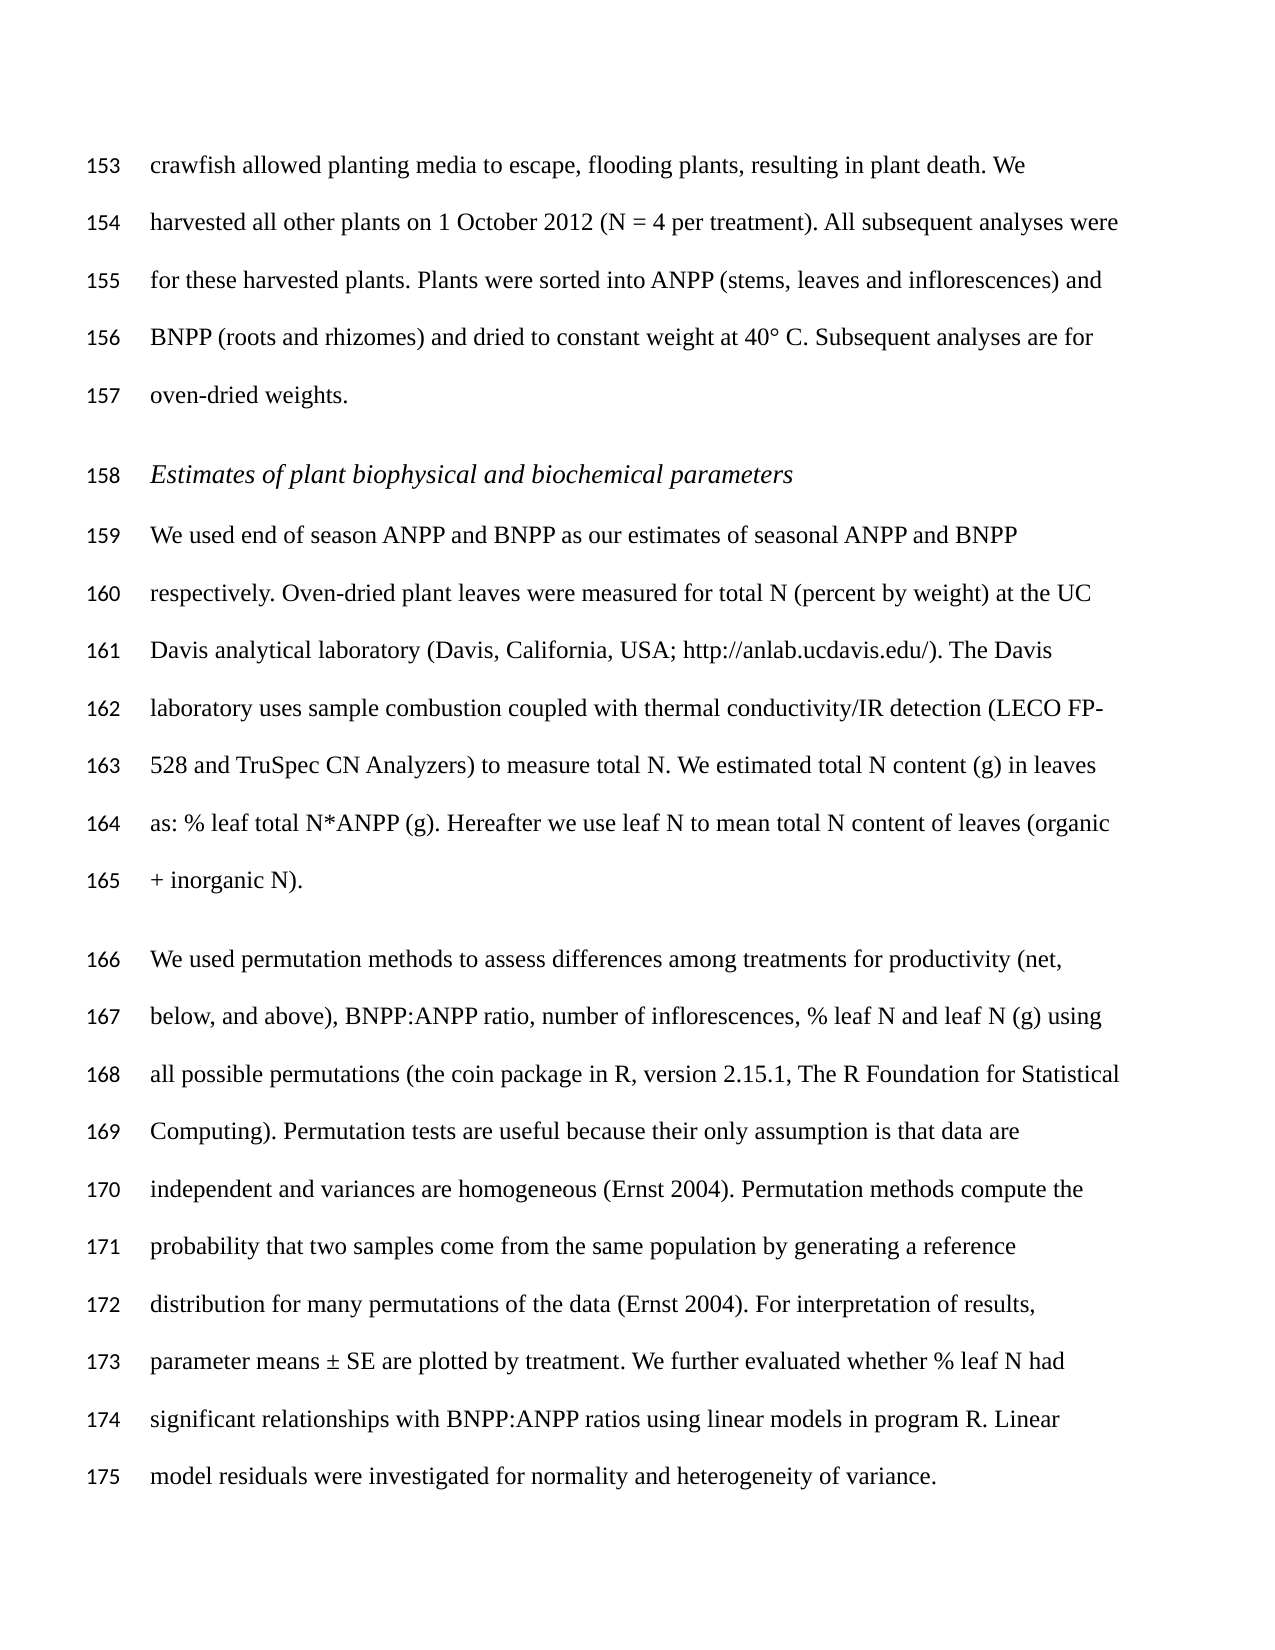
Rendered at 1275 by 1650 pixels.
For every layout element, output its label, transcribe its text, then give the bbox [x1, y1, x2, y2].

text We used permutation methods to assess differences among treatments for productivity (net, below, and above), BNPP:ANPP ratio, number of inflorescences, % leaf N and leaf N (g) using all possible permutations (the coin package in R, version 2.15.1, The R Foundation for Statistical Computing). Permutation tests are useful because their only assumption is that data are independent and variances are homogeneous (Ernst 2004). Permutation methods compute the probability that two samples come from the same population by generating a reference distribution for many permutations of the data (Ernst 2004). For interpretation of results, parameter means ± SE are plotted by treatment. We further evaluated whether % leaf N had significant relationships with BNPP:ANPP ratios using linear models in program R. Linear model residuals were investigated for normality and heterogeneity of variance. [150, 944, 1125, 1490]
subtitle Estimates of plant biophysical and biochemical parameters [150, 458, 1125, 489]
text We used end of season ANPP and BNPP as our estimates of seasonal ANPP and BNPP respectively. Oven-dried plant leaves were measured for total N (percent by weight) at the UC Davis analytical laboratory (Davis, California, USA; http://anlab.ucdavis.edu/). The Davis laboratory uses sample combustion coupled with thermal conductivity/IR detection (LECO FP-528 and TruSpec CN Analyzers) to measure total N. We estimated total N content (g) in leaves as: % leaf total N*ANPP (g). Hereafter we use leaf N to mean total N content of leaves (organic + inorganic N). [150, 521, 1125, 894]
text crawfish allowed planting media to escape, flooding plants, resulting in plant death. We harvested all other plants on 1 October 2012 (N = 4 per treatment). All subsequent analyses were for these harvested plants. Plants were sorted into ANPP (stems, leaves and inflorescences) and BNPP (roots and rhizomes) and dried to constant weight at 40° C. Subsequent analyses are for oven-dried weights. [150, 150, 1125, 409]
